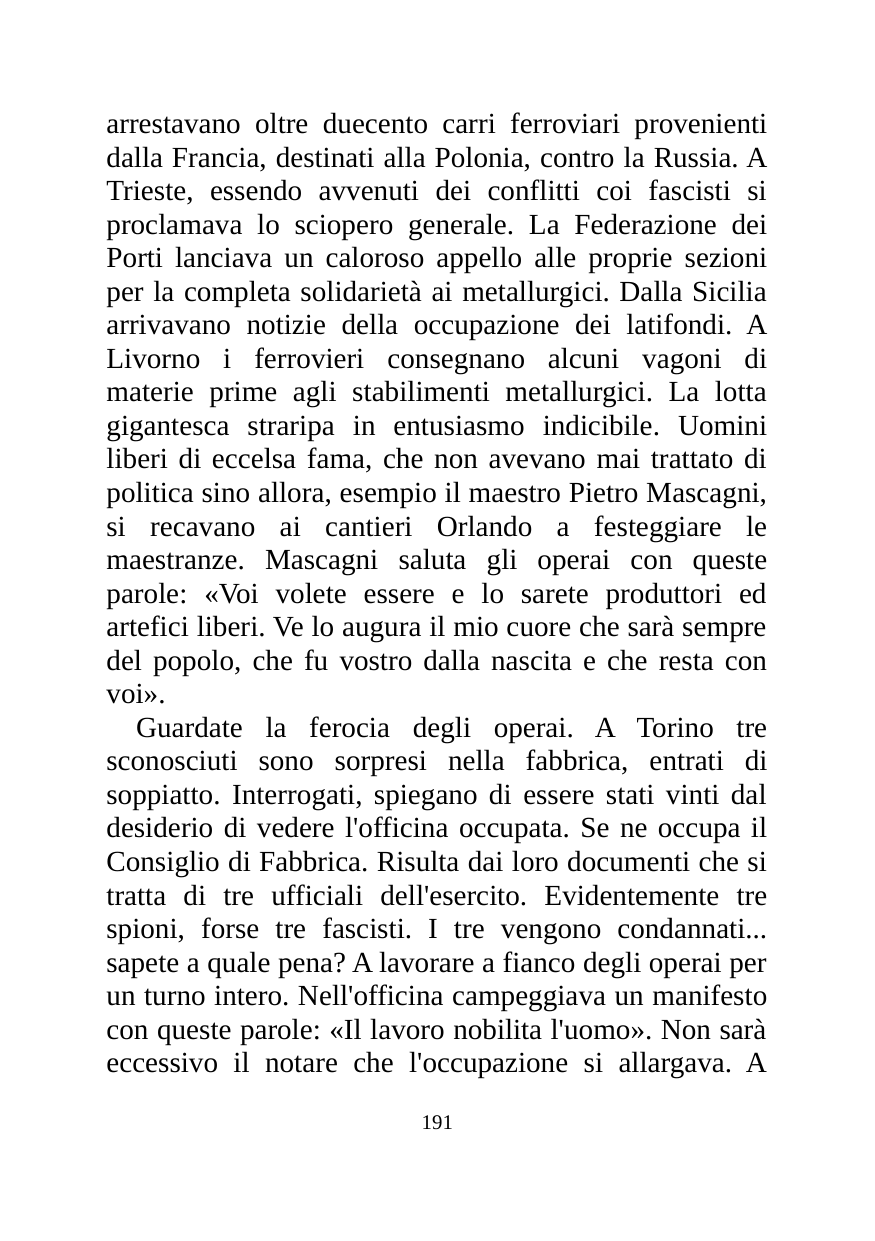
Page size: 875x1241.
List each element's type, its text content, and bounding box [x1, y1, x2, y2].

text arrestavano oltre duecento carri ferroviari provenienti dalla Francia, destinati alla Polonia, contro la Russia. A Trieste, essendo avvenuti dei conflitti coi fascisti si proclamava lo sciopero generale. La Federazione dei Porti lanciava un caloroso appello alle proprie sezioni per la completa solidarietà ai metallurgici. Dalla Sicilia arrivavano notizie della occupazione dei latifondi. A Livorno i ferrovieri consegnano alcuni vagoni di materie prime agli stabilimenti metallurgici. La lotta gigantesca straripa in entusiasmo indicibile. Uomini liberi di eccelsa fama, che non avevano mai trattato di politica sino allora, esempio il maestro Pietro Mascagni, si recavano ai cantieri Orlando a festeggiare le maestranze. Mascagni saluta gli operai con queste parole: «Voi volete essere e lo sarete produttori ed artefici liberi. Ve lo augura il mio cuore che sarà sempre del popolo, che fu vostro dalla nascita e che resta con voi». [106, 106, 768, 710]
text Guardate la ferocia degli operai. A Torino tre sconosciuti sono sorpresi nella fabbrica, entrati di soppiatto. Interrogati, spiegano di essere stati vinti dal desiderio di vedere l'officina occupata. Se ne occupa il Consiglio di Fabbrica. Risulta dai loro documenti che si tratta di tre ufficiali dell'esercito. Evidentemente tre spioni, forse tre fascisti. I tre vengono condannati... sapete a quale pena? A lavorare a fianco degli operai per un turno intero. Nell'officina campeggiava un manifesto con queste parole: «Il lavoro nobilita l'uomo». Non sarà eccessivo il notare che l'occupazione si allargava. A [106, 710, 768, 1079]
